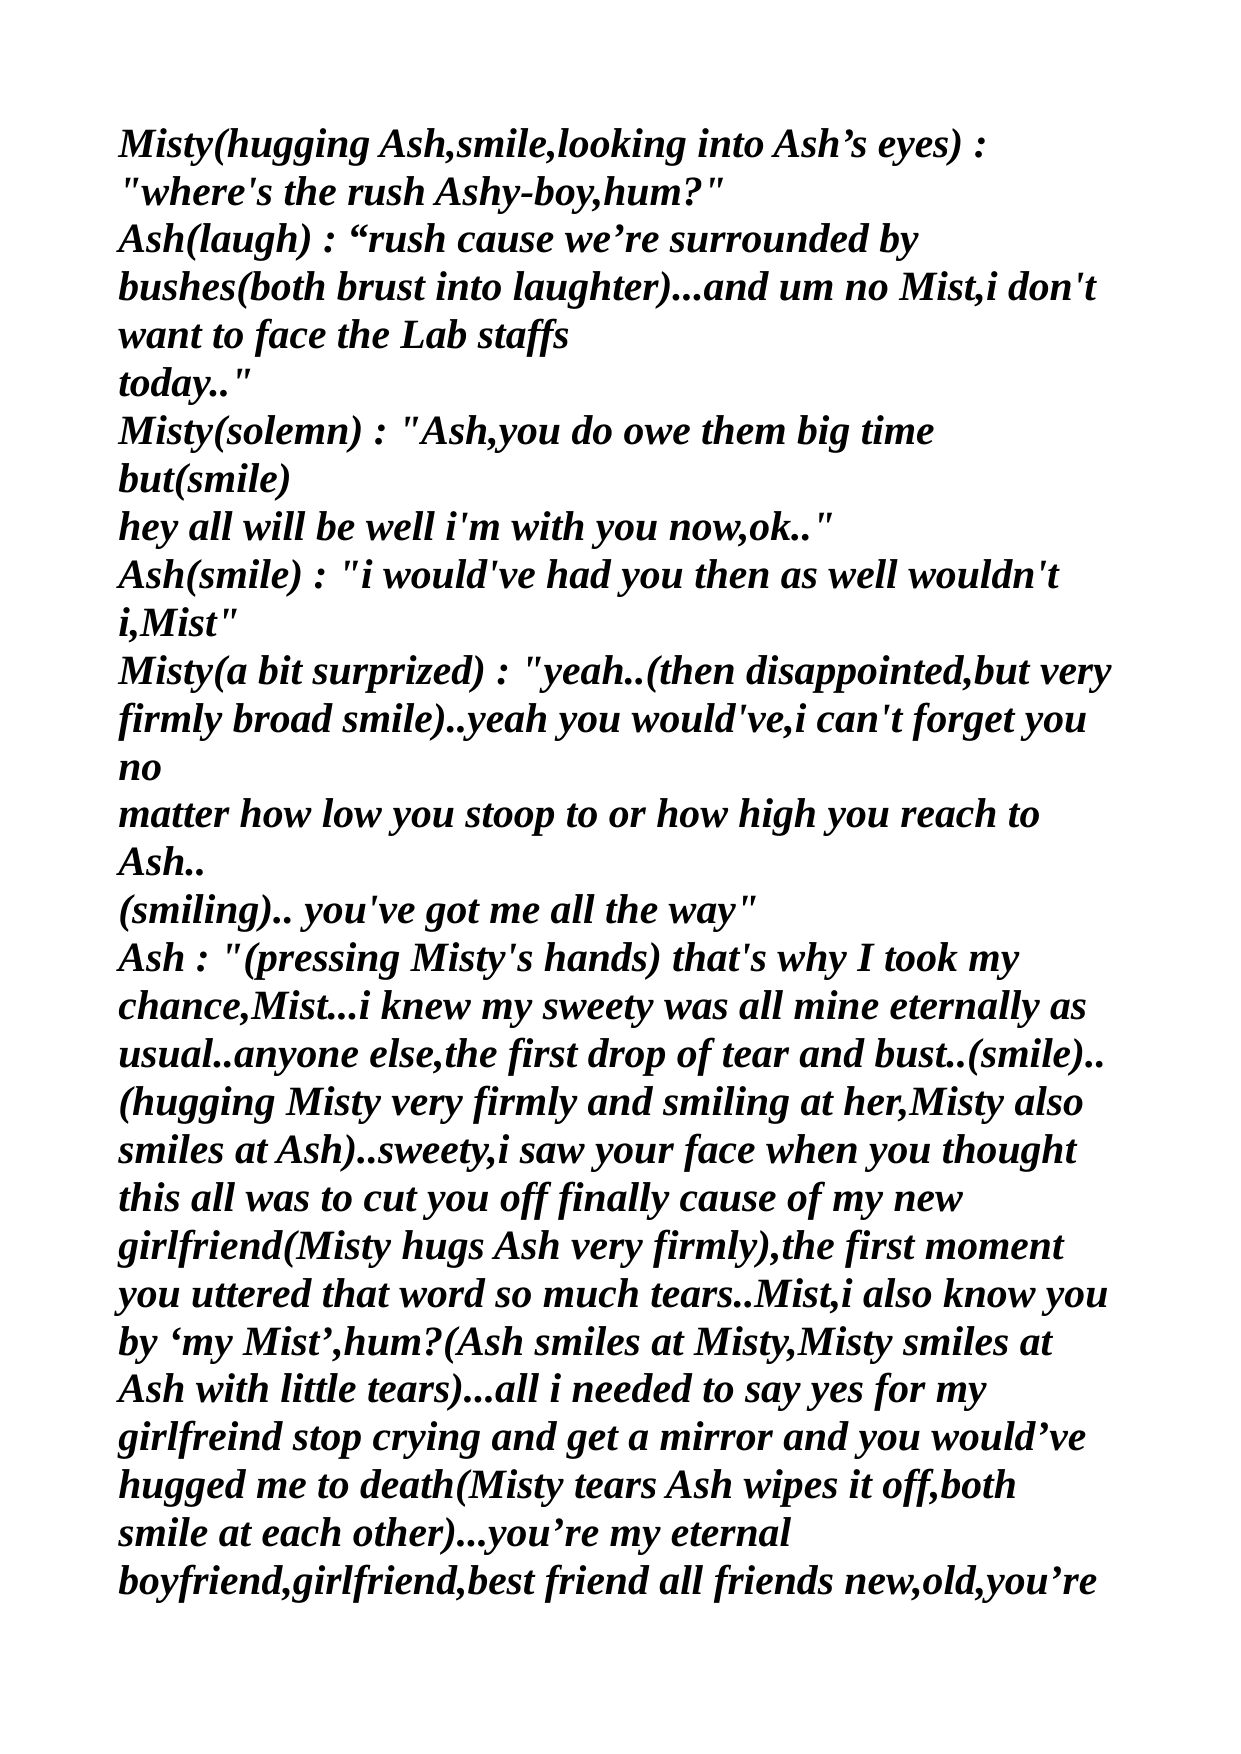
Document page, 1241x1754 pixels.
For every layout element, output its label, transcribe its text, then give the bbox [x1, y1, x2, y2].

text today.." [118, 358, 1122, 406]
text chance,Mist...i knew my sweety was all mine eternally as usual..anyone else,the first drop of tear and bust..(smile)..(hugging Misty very firmly and smiling at her,Misty also smiles at Ash)..sweety,i saw your face when you thought this all was to cut you off finally cause of my new girlfriend(Misty hugs Ash very firmly),the first moment you uttered that word so much tears..Mist,i also know you by ‘my Mist’,hum?(Ash smiles at Misty,Misty smiles at Ash with little tears)...all i needed to say yes for my girlfreind stop crying and get a mirror and you would’ve hugged me to death(Misty tears Ash wipes it off,both smile at each other)...you’re my eternal boyfriend,girlfriend,best friend all friends new,old,you’re [118, 981, 1122, 1603]
text firmly broad smile)..yeah you would've,i can't forget you no [118, 693, 1122, 789]
text (smiling).. you've got me all the way" [118, 885, 1122, 933]
text Ash(smile) : "i would've had you then as well wouldn't i,Mist" [118, 549, 1122, 645]
text hey all will be well i'm with you now,ok.." [118, 501, 1122, 549]
text Ash(laugh) : “rush cause we’re surrounded by bushes(both brust into laughter)...and um no Mist,i don't want to face the Lab staffs [118, 214, 1122, 358]
text Misty(a bit surprized) : "yeah..(then disappointed,but very [118, 645, 1122, 693]
text Misty(solemn) : "Ash,you do owe them big time but(smile) [118, 406, 1122, 501]
text Misty(hugging Ash,smile,looking into Ash’s eyes) : "where's the rush Ashy-boy,hum?" [118, 118, 1122, 214]
text matter how low you stoop to or how high you reach to Ash.. [118, 789, 1122, 885]
text Ash : "(pressing Misty's hands) that's why I took my [118, 933, 1122, 981]
